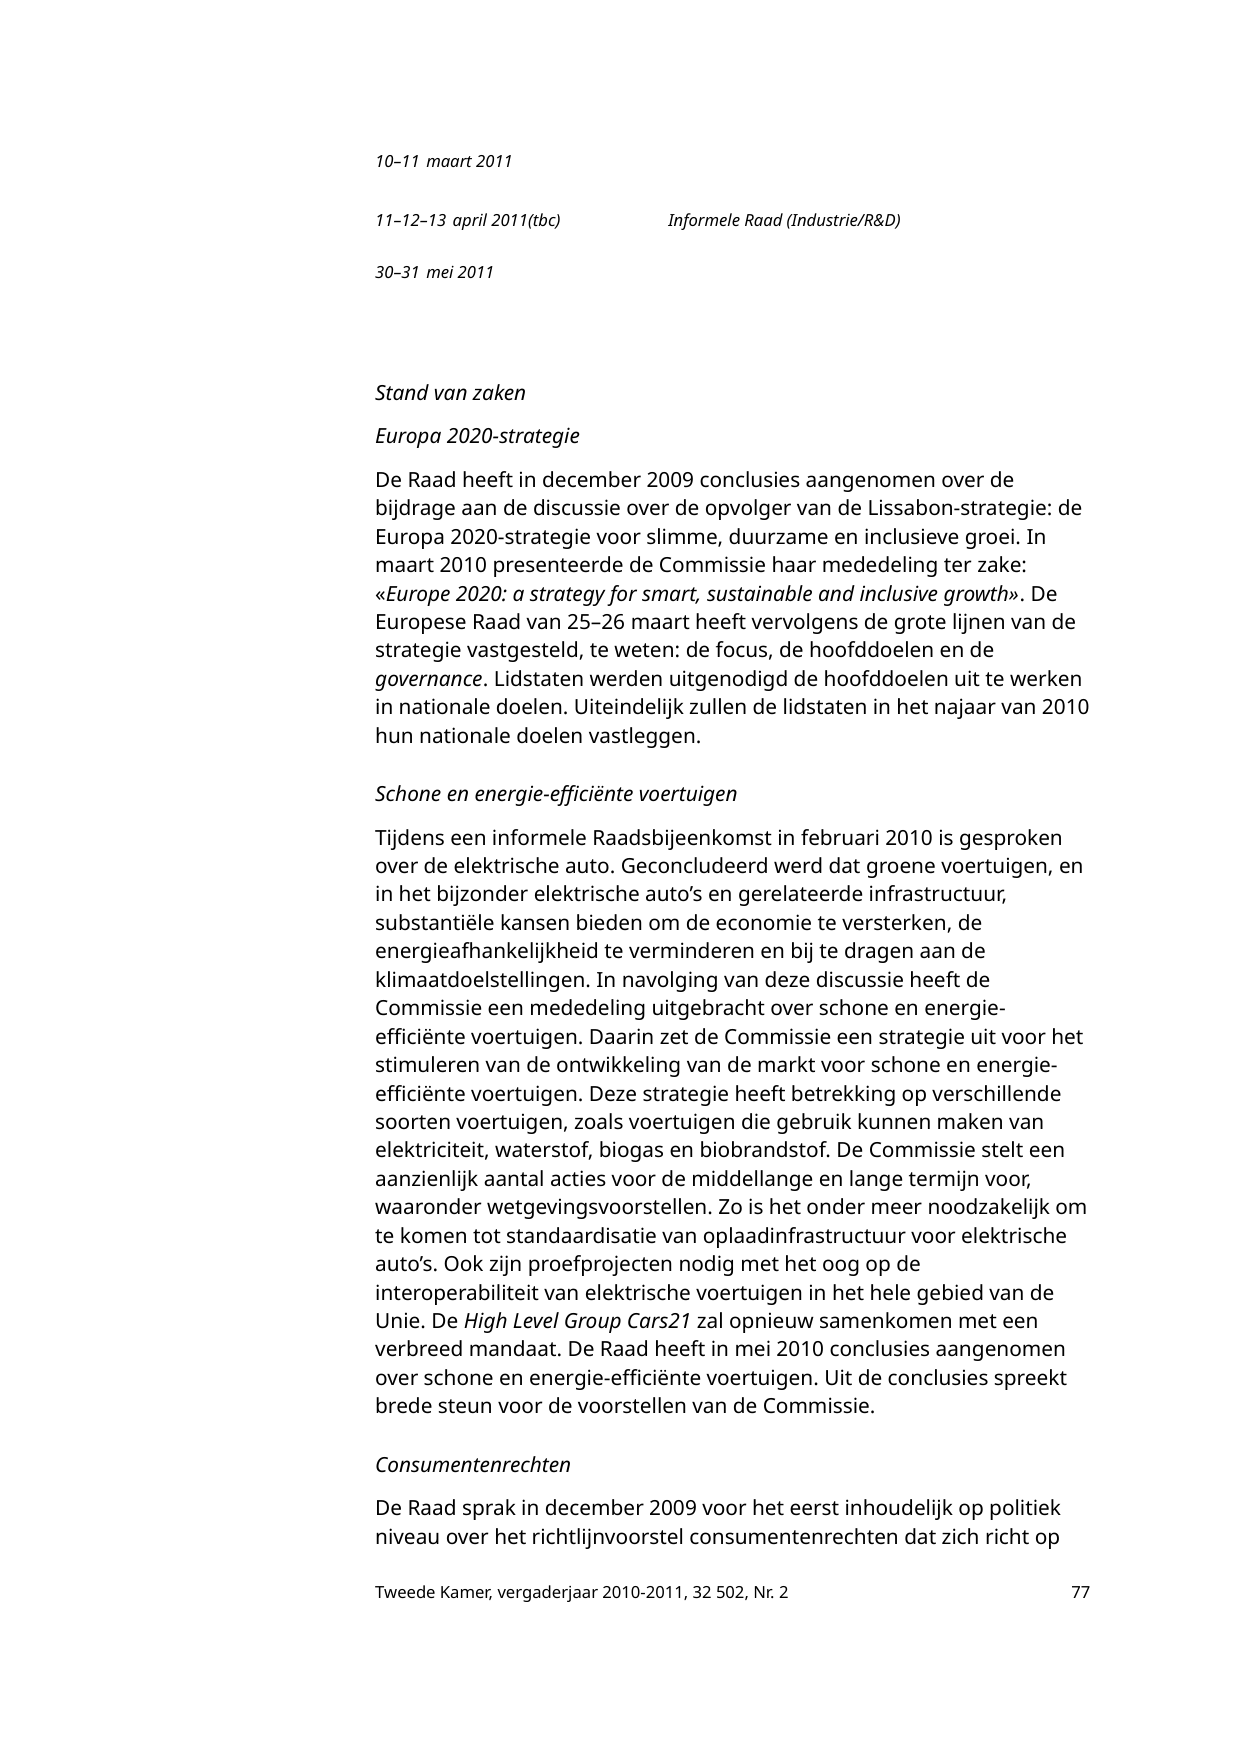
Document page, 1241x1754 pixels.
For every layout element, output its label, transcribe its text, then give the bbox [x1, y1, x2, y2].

text De Raad heeft in december 2009 conclusies aangenomen over de bijdrage aan de discussie over de opvolger van de Lissabon-strategie: de Europa 2020-strategie voor slimme, duurzame en inclusieve groei. In maart 2010 presenteerde de Commissie haar mededeling ter zake: «Europe 2020: a strategy for smart, sustainable and inclusive growth». De Europese Raad van 25–26 maart heeft vervolgens de grote lijnen van de strategie vastgesteld, te weten: de focus, de hoofddoelen en de governance. Lidstaten werden uitgenodigd de hoofddoelen uit te werken in nationale doelen. Uiteindelijk zullen de lidstaten in het najaar van 2010 hun nationale doelen vastleggen. [375, 465, 1090, 749]
text Europa 2020-strategie [375, 421, 1090, 450]
table_cell 10–11 maart 2011 [375, 150, 668, 208]
text Schone en energie-efficiënte voertuigen [375, 779, 1090, 808]
table_cell [668, 150, 1090, 208]
table_cell 30–31 mei 2011 [375, 261, 668, 319]
text Tijdens een informele Raadsbijeenkomst in februari 2010 is gesproken over de elektrische auto. Geconcludeerd werd dat groene voertuigen, en in het bijzonder elektrische auto’s en gerelateerde infrastructuur, substantiële kansen bieden om de economie te versterken, de energieafhankelijkheid te verminderen en bij te dragen aan de klimaatdoelstellingen. In navolging van deze discussie heeft de Commissie een mededeling uitgebracht over schone en energie-efficiënte voertuigen. Daarin zet de Commissie een strategie uit voor het stimuleren van de ontwikkeling van de markt voor schone en energie-efficiënte voertuigen. Deze strategie heeft betrekking op verschillende soorten voertuigen, zoals voertuigen die gebruik kunnen maken van elektriciteit, waterstof, biogas en biobrandstof. De Commissie stelt een aanzienlijk aantal acties voor de middellange en lange termijn voor, waaronder wetgevingsvoorstellen. Zo is het onder meer noodzakelijk om te komen tot standaardisatie van oplaadinfrastructuur voor elektrische auto’s. Ook zijn proefprojecten nodig met het oog op de interoperabiliteit van elektrische voertuigen in het hele gebied van de Unie. De High Level Group Cars21 zal opnieuw samenkomen met een verbreed mandaat. De Raad heeft in mei 2010 conclusies aangenomen over schone en energie-efficiënte voertuigen. Uit de conclusies spreekt brede steun voor de voorstellen van de Commissie. [375, 823, 1090, 1420]
text De Raad sprak in december 2009 voor het eerst inhoudelijk op politiek niveau over het richtlijnvoorstel consumentenrechten dat zich richt op [375, 1493, 1090, 1550]
text Stand van zaken [375, 378, 1090, 406]
table_cell 11–12–13 april 2011(tbc) [375, 209, 668, 261]
table_cell [668, 261, 1090, 319]
table_cell Informele Raad (Industrie/R&D) [668, 209, 1090, 261]
text Consumentenrechten [375, 1450, 1090, 1478]
